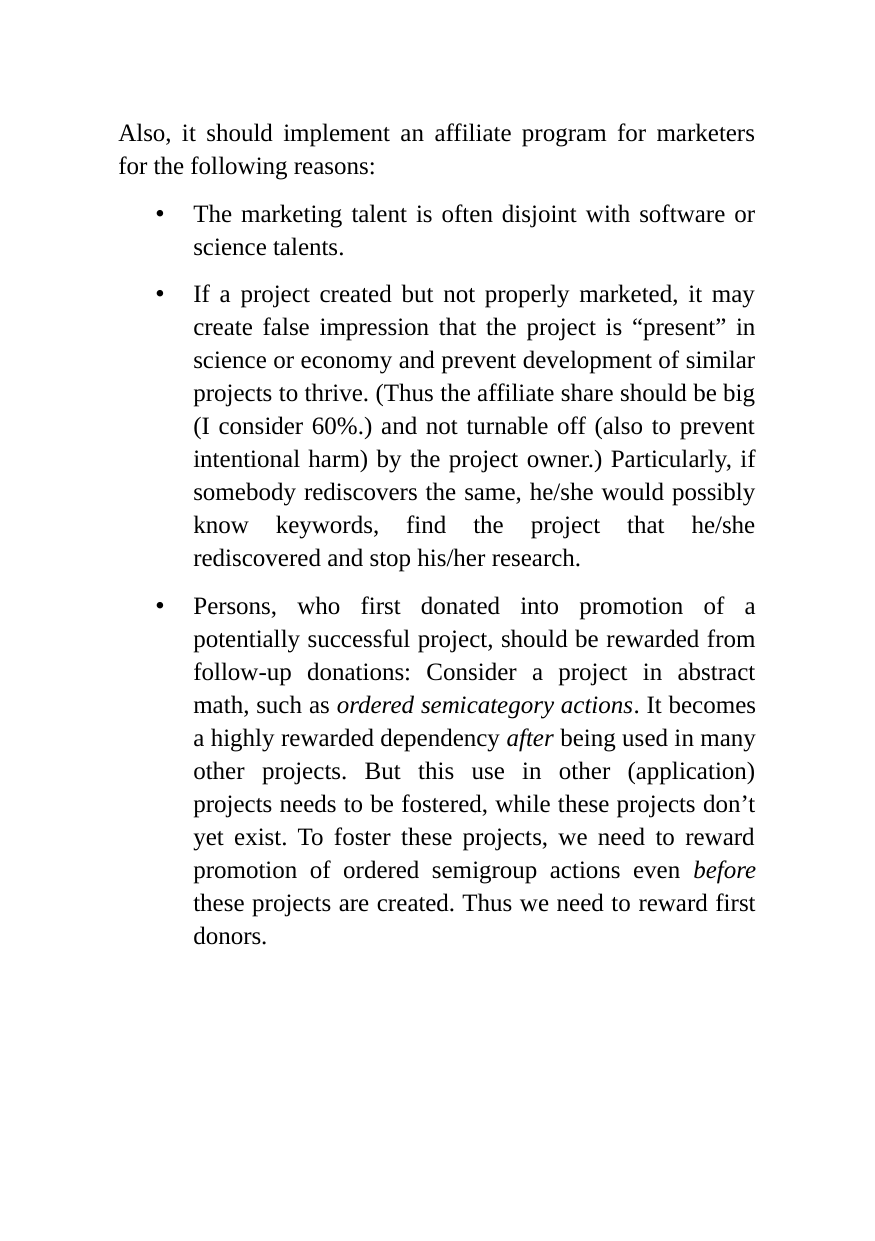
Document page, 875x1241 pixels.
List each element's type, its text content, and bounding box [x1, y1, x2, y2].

list If a project created but not properly marketed, it may create false impression that the project is “present” in science or economy and prevent development of similar projects to thrive. (Thus the affiliate share should be big (I consider 60%.) and not turnable off (also to prevent intentional harm) by the project owner.) Particularly, if somebody rediscovers the same, he/she would possibly know keywords, find the project that he/she rediscovered and stop his/her research. [156, 279, 756, 572]
text Also, it should implement an affiliate program for marketers for the following reasons: [118, 118, 756, 180]
list Persons, who first donated into promotion of a potentially successful project, should be rewarded from follow-up donations: Consider a project in abstract math, such as ordered semicategory actions. It becomes a highly rewarded dependency after being used in many other projects. But this use in other (application) projects needs to be fostered, while these projects don’t yet exist. To foster these projects, we need to reward promotion of ordered semigroup actions even before these projects are created. Thus we need to reward first donors. [156, 591, 756, 950]
list The marketing talent is often disjoint with software or science talents. [156, 199, 756, 261]
